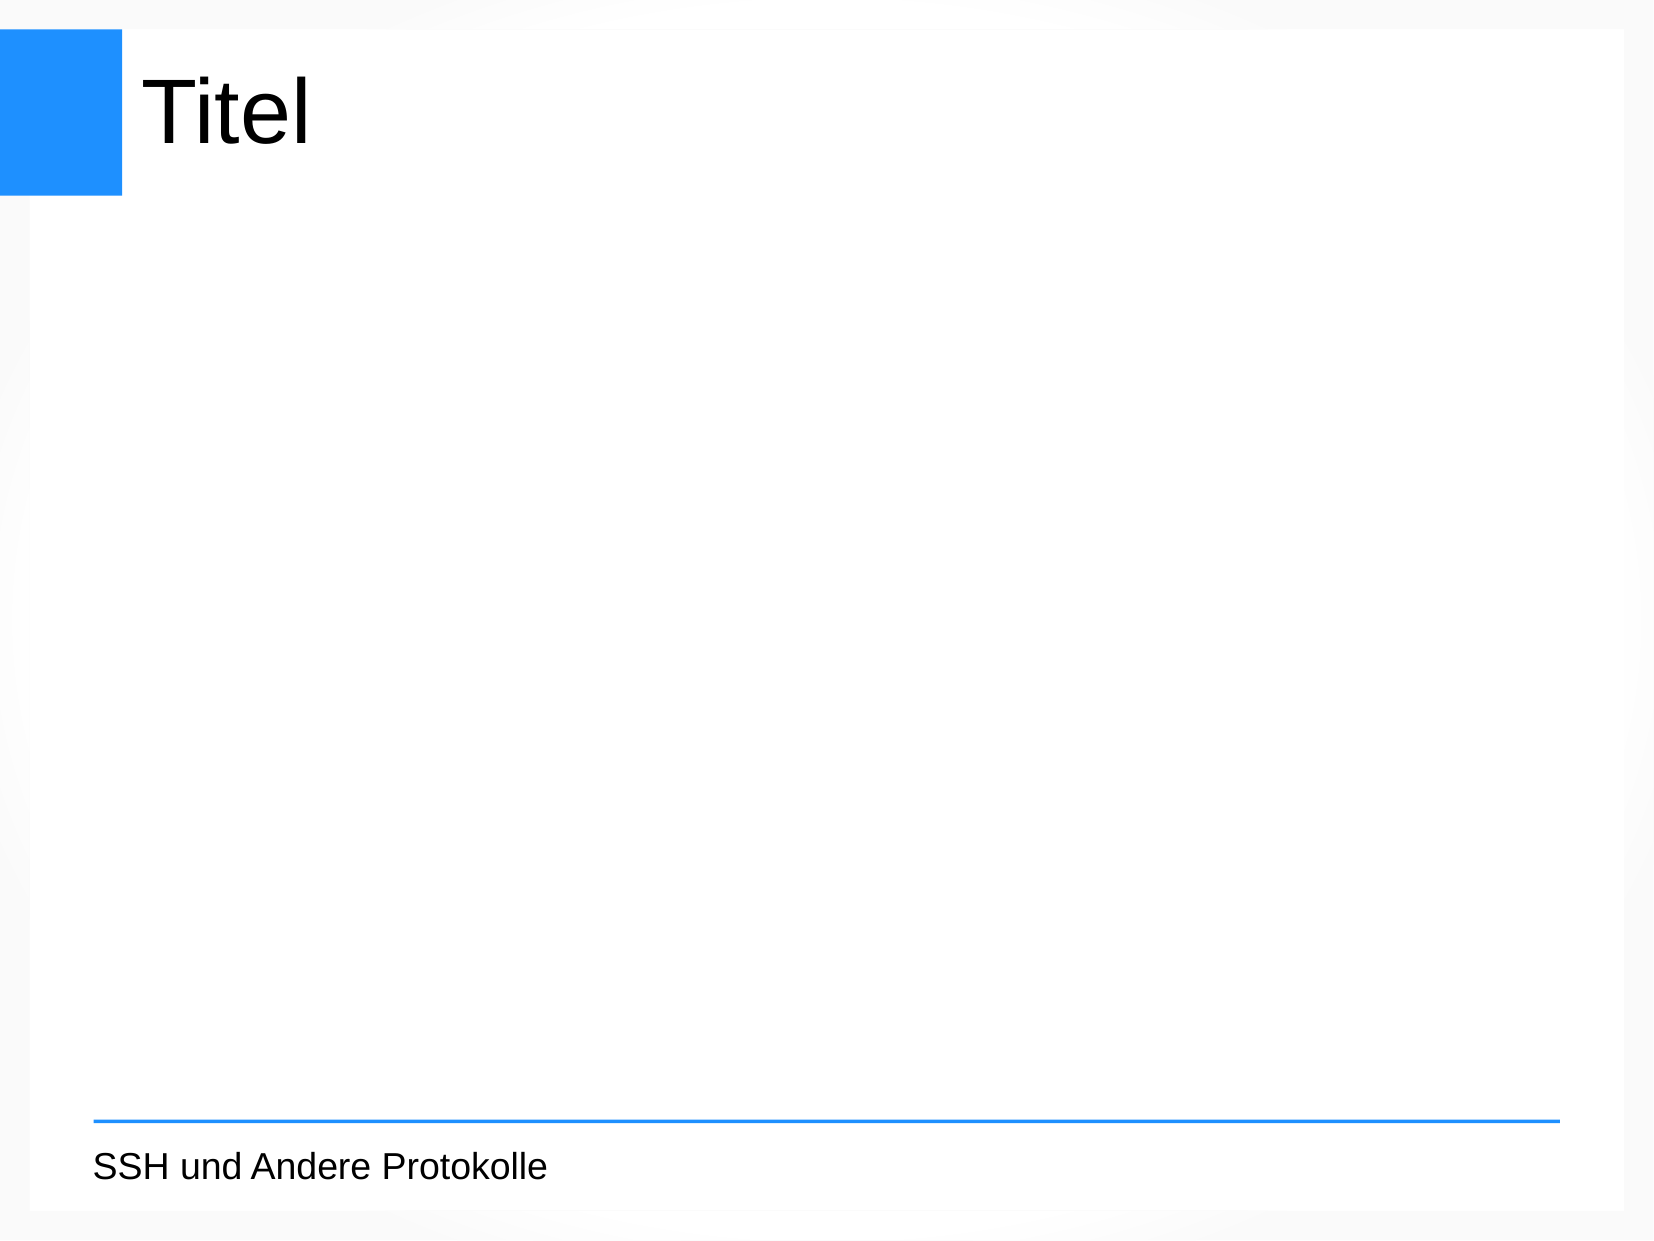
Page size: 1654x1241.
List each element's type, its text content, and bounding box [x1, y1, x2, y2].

text_box SSH und Andere Protokolle [77, 1138, 579, 1195]
title Titel [141, 35, 1524, 189]
